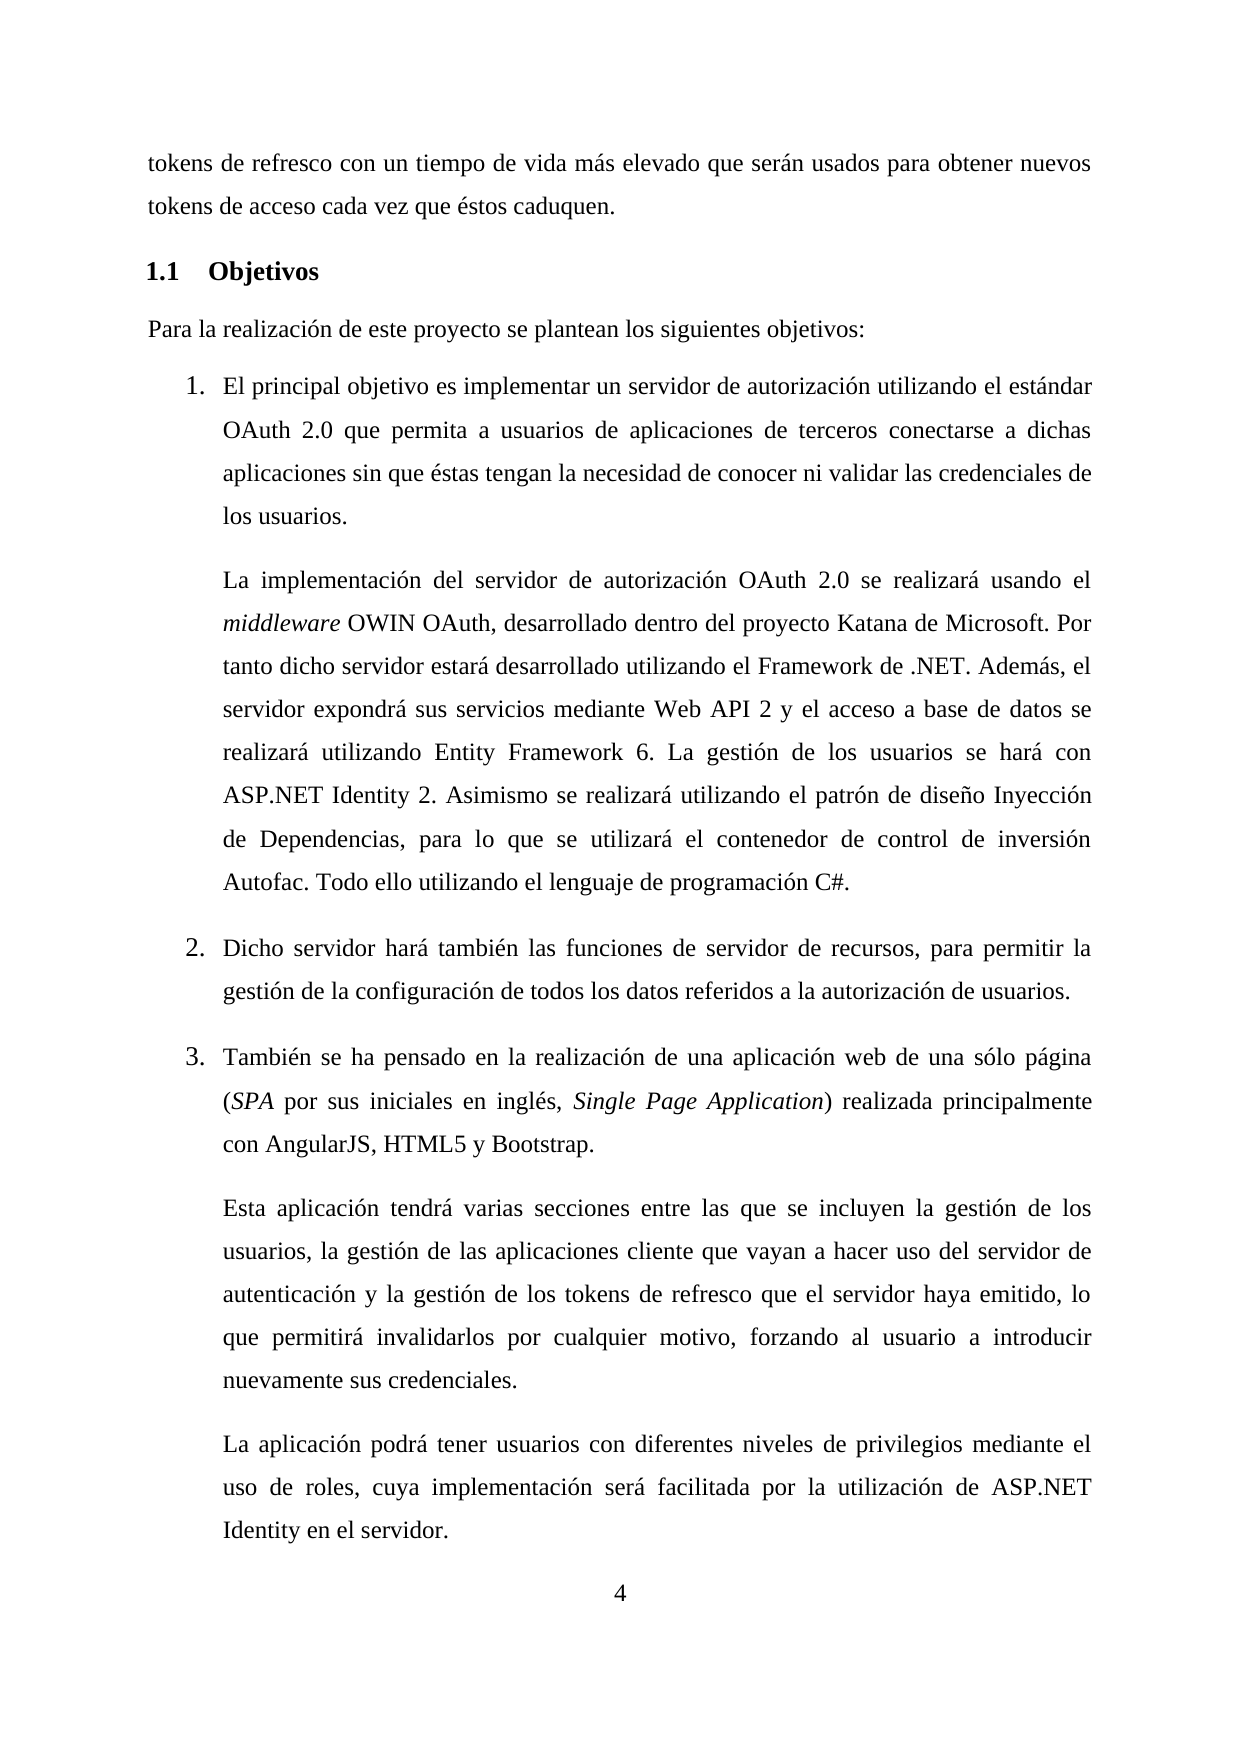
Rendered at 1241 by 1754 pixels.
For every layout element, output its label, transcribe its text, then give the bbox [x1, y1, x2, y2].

text tokens de refresco con un tiempo de vida más elevado que serán usados para obtener nuevos tokens de acceso cada vez que éstos caduquen. [148, 148, 1093, 219]
list Dicho servidor hará también las funciones de servidor de recursos, para permitir la gestión de la configuración de todos los datos referidos a la autorización de usuarios. [185, 931, 1093, 1005]
text Para la realización de este proyecto se plantean los siguientes objetivos: [148, 314, 1093, 342]
list Esta aplicación tendrá varias secciones entre las que se incluyen la gestión de los usuarios, la gestión de las aplicaciones cliente que vayan a hacer uso del servidor de autenticación y la gestión de los tokens de refresco que el servidor haya emitido, lo que permitirá invalidarlos por cualquier motivo, forzando al usuario a introducir nuevamente sus credenciales. [185, 1193, 1093, 1394]
list La aplicación podrá tener usuarios con diferentes niveles de privilegios mediante el uso de roles, cuya implementación será facilitada por la utilización de ASP.NET Identity en el servidor. [185, 1429, 1093, 1544]
list La implementación del servidor de autorización OAuth 2.0 se realizará usando el middleware OWIN OAuth, desarrollado dentro del proyecto Katana de Microsoft. Por tanto dicho servidor estará desarrollado utilizando el Framework de .NET. Además, el servidor expondrá sus servicios mediante Web API 2 y el acceso a base de datos se realizará utilizando Entity Framework 6. La gestión de los usuarios se hará con ASP.NET Identity 2. Asimismo se realizará utilizando el patrón de diseño Inyección de Dependencias, para lo que se utilizará el contenedor de control de inversión Autofac. Todo ello utilizando el lenguaje de programación C#. [185, 565, 1093, 896]
list El principal objetivo es implementar un servidor de autorización utilizando el estándar OAuth 2.0 que permita a usuarios de aplicaciones de terceros conectarse a dichas aplicaciones sin que éstas tengan la necesidad de conocer ni validar las credenciales de los usuarios. [185, 369, 1093, 530]
subtitle Objetivos [139, 255, 1093, 286]
list También se ha pensado en la realización de una aplicación web de una sólo página (SPA por sus iniciales en inglés, Single Page Application) realizada principalmente con AngularJS, HTML5 y Bootstrap. [185, 1040, 1093, 1158]
